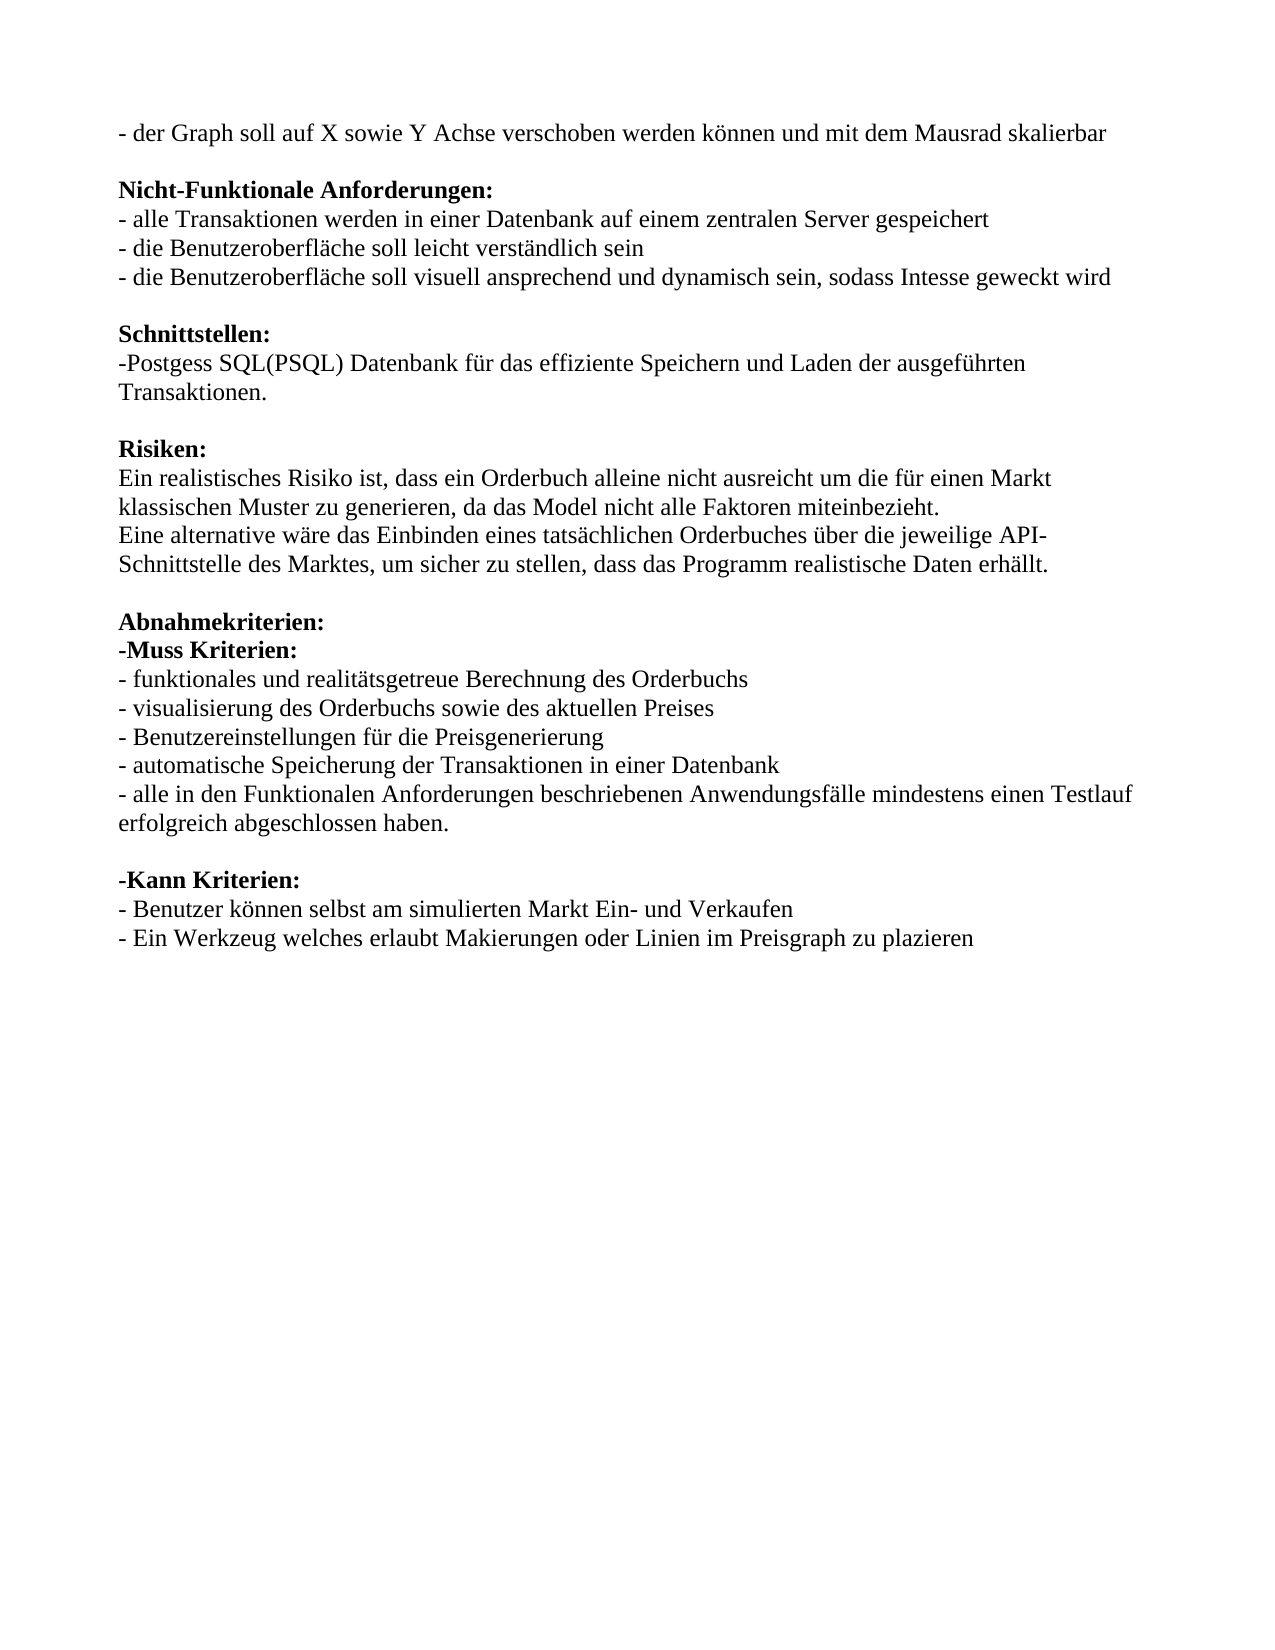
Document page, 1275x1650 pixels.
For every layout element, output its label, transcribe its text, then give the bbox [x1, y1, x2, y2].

text Abnahmekriterien: [118, 607, 1157, 636]
text Schnittstellen: [118, 319, 1157, 348]
text - Benutzer können selbst am simulierten Markt Ein- und Verkaufen [118, 894, 1157, 923]
text -Muss Kriterien: [118, 636, 1157, 664]
text - Ein Werkzeug welches erlaubt Makierungen oder Linien im Preisgraph zu plazieren [118, 923, 1157, 952]
text Ein realistisches Risiko ist, dass ein Orderbuch alleine nicht ausreicht um die für einen Markt klassischen Muster zu generieren, da das Model nicht alle Faktoren miteinbezieht. [118, 463, 1157, 521]
text Risiken: [118, 434, 1157, 463]
text Nicht-Funktionale Anforderungen: [118, 176, 1157, 204]
text - visualisierung des Orderbuchs sowie des aktuellen Preises [118, 693, 1157, 722]
text - alle in den Funktionalen Anforderungen beschriebenen Anwendungsfälle mindestens einen Testlauf erfolgreich abgeschlossen haben. [118, 779, 1157, 837]
text - automatische Speicherung der Transaktionen in einer Datenbank [118, 751, 1157, 779]
text Eine alternative wäre das Einbinden eines tatsächlichen Orderbuches über die jeweilige API-Schnittstelle des Marktes, um sicher zu stellen, dass das Programm realistische Daten erhällt. [118, 521, 1157, 578]
text - funktionales und realitätsgetreue Berechnung des Orderbuchs [118, 664, 1157, 693]
text -Kann Kriterien: [118, 866, 1157, 894]
text - alle Transaktionen werden in einer Datenbank auf einem zentralen Server gespeichert [118, 204, 1157, 233]
text - die Benutzeroberfläche soll visuell ansprechend und dynamisch sein, sodass Intesse geweckt wird [118, 262, 1157, 291]
text -Postgess SQL(PSQL) Datenbank für das effiziente Speichern und Laden der ausgeführten Transaktionen. [118, 348, 1157, 406]
text - Benutzereinstellungen für die Preisgenerierung [118, 722, 1157, 751]
text - der Graph soll auf X sowie Y Achse verschoben werden können und mit dem Mausrad skalierbar [118, 118, 1157, 147]
text - die Benutzeroberfläche soll leicht verständlich sein [118, 233, 1157, 262]
